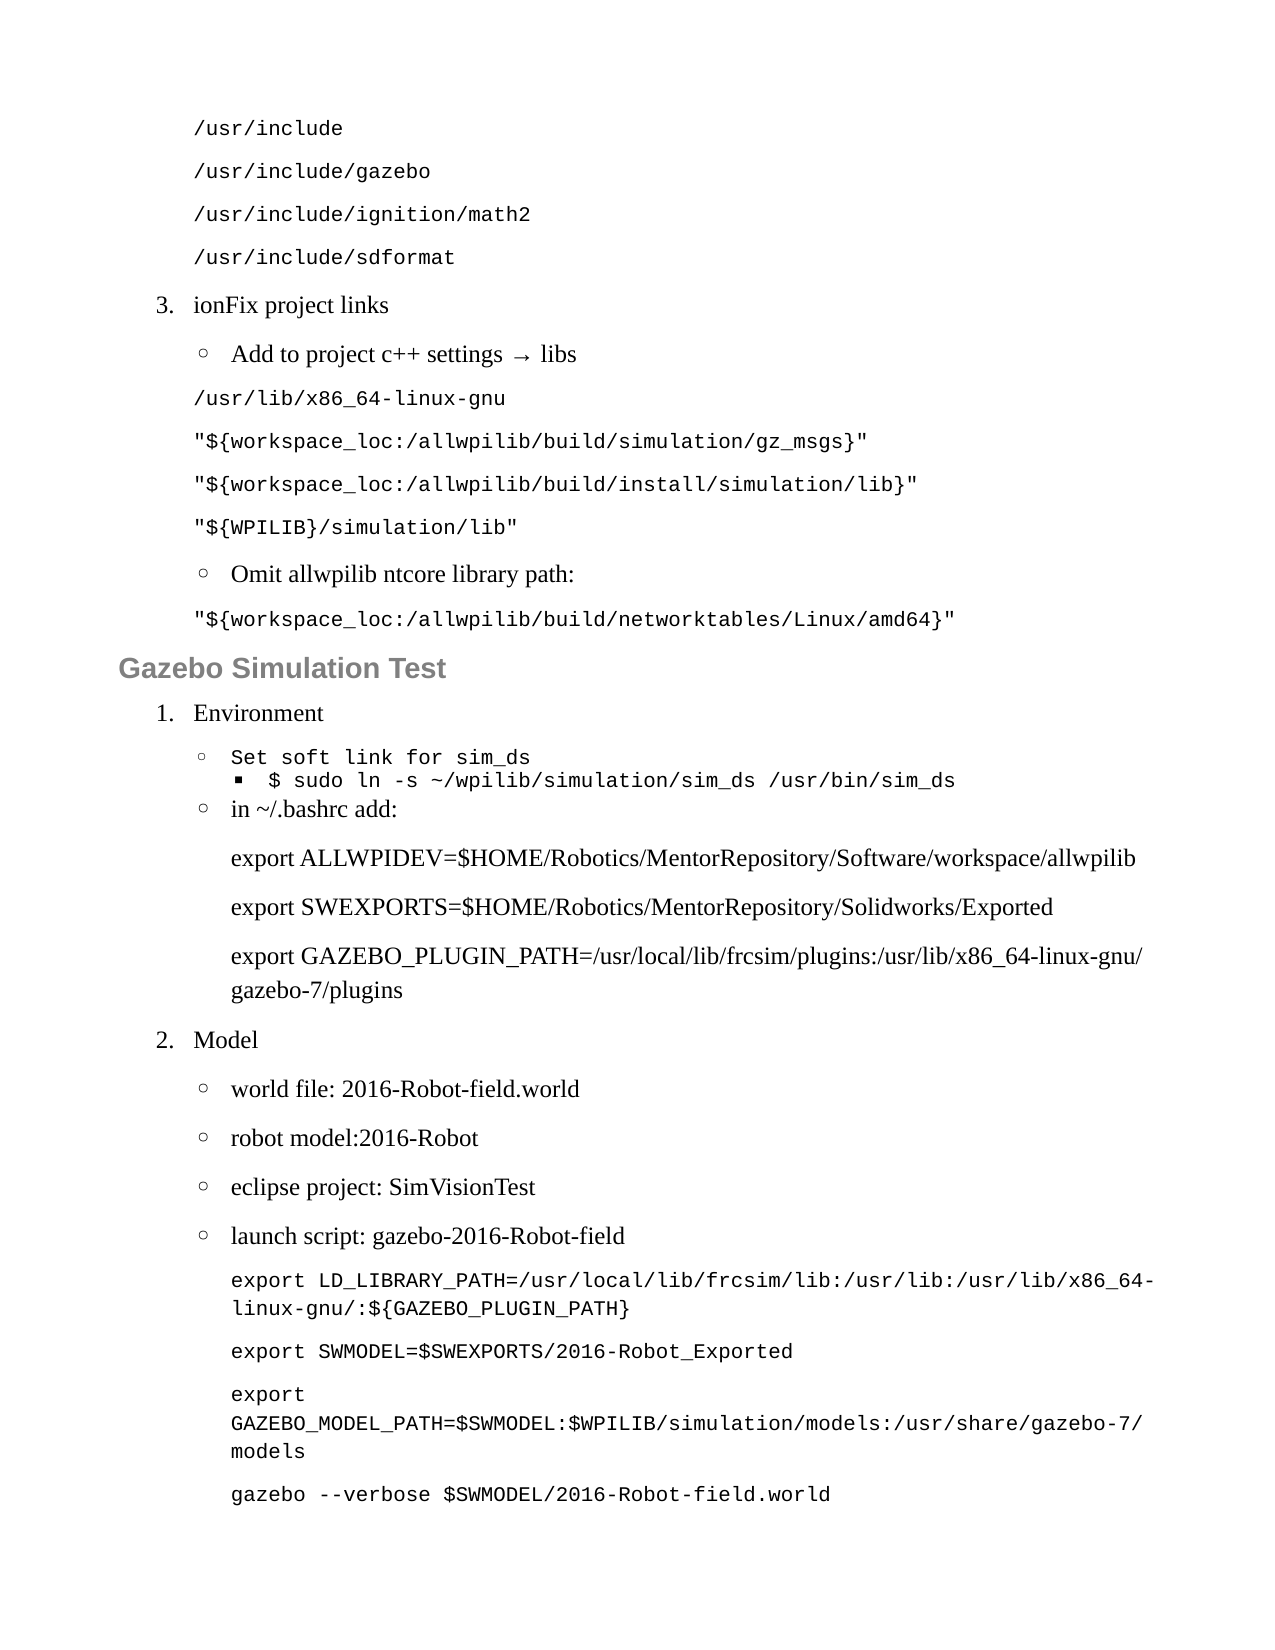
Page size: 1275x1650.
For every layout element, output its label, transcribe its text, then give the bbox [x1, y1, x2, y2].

text /usr/include/ignition/math2 [193, 204, 1157, 228]
text export LD_LIBRARY_PATH=/usr/local/lib/frcsim/lib:/usr/lib:/usr/lib/x86_64-linux-gnu/:${GAZEBO_PLUGIN_PATH} [231, 1270, 1157, 1322]
list Set soft link for sim_ds [193, 747, 1157, 770]
text export GAZEBO_PLUGIN_PATH=/usr/local/lib/frcsim/plugins:/usr/lib/x86_64-linux-gnu/gazebo-7/plugins [231, 941, 1157, 1004]
text /usr/lib/x86_64-linux-gnu [193, 388, 1157, 412]
list Omit allwpilib ntcore library path: [193, 559, 1157, 588]
list $ sudo ln -s ~/wpilib/simulation/sim_ds /usr/bin/sim_ds [231, 770, 1157, 794]
text "${WPILIB}/simulation/lib" [193, 517, 1157, 540]
list in ~/.bashrc add: [193, 794, 1157, 823]
text "${workspace_loc:/allwpilib/build/install/simulation/lib}" [193, 474, 1157, 497]
list ionFix project links [156, 290, 1157, 318]
list Add to project c++ settings → libs [193, 339, 1157, 368]
text export SWMODEL=$SWEXPORTS/2016-Robot_Exported [231, 1341, 1157, 1365]
text gazebo --verbose $SWMODEL/2016-Robot-field.world [231, 1484, 1157, 1507]
list Model [156, 1025, 1157, 1053]
text export GAZEBO_MODEL_PATH=$SWMODEL:$WPILIB/simulation/models:/usr/share/gazebo-7/models [231, 1384, 1157, 1464]
list launch script: gazebo-2016-Robot-field [193, 1221, 1157, 1250]
text export SWEXPORTS=$HOME/Robotics/MentorRepository/Solidworks/Exported [231, 892, 1157, 921]
list robot model:2016-Robot [193, 1123, 1157, 1152]
list world file: 2016-Robot-field.world [193, 1074, 1157, 1102]
list eclipse project: SimVisionTest [193, 1172, 1157, 1201]
text export ALLWPIDEV=$HOME/Robotics/MentorRepository/Software/workspace/allwpilib [231, 843, 1157, 872]
text "${workspace_loc:/allwpilib/build/networktables/Linux/amd64}" [193, 609, 1157, 632]
text /usr/include [193, 118, 1157, 142]
text "${workspace_loc:/allwpilib/build/simulation/gz_msgs}" [193, 431, 1157, 454]
list Environment [156, 698, 1157, 726]
text /usr/include/sdformat [193, 247, 1157, 271]
subtitle Gazebo Simulation Test [118, 652, 1157, 685]
text /usr/include/gazebo [193, 161, 1157, 185]
